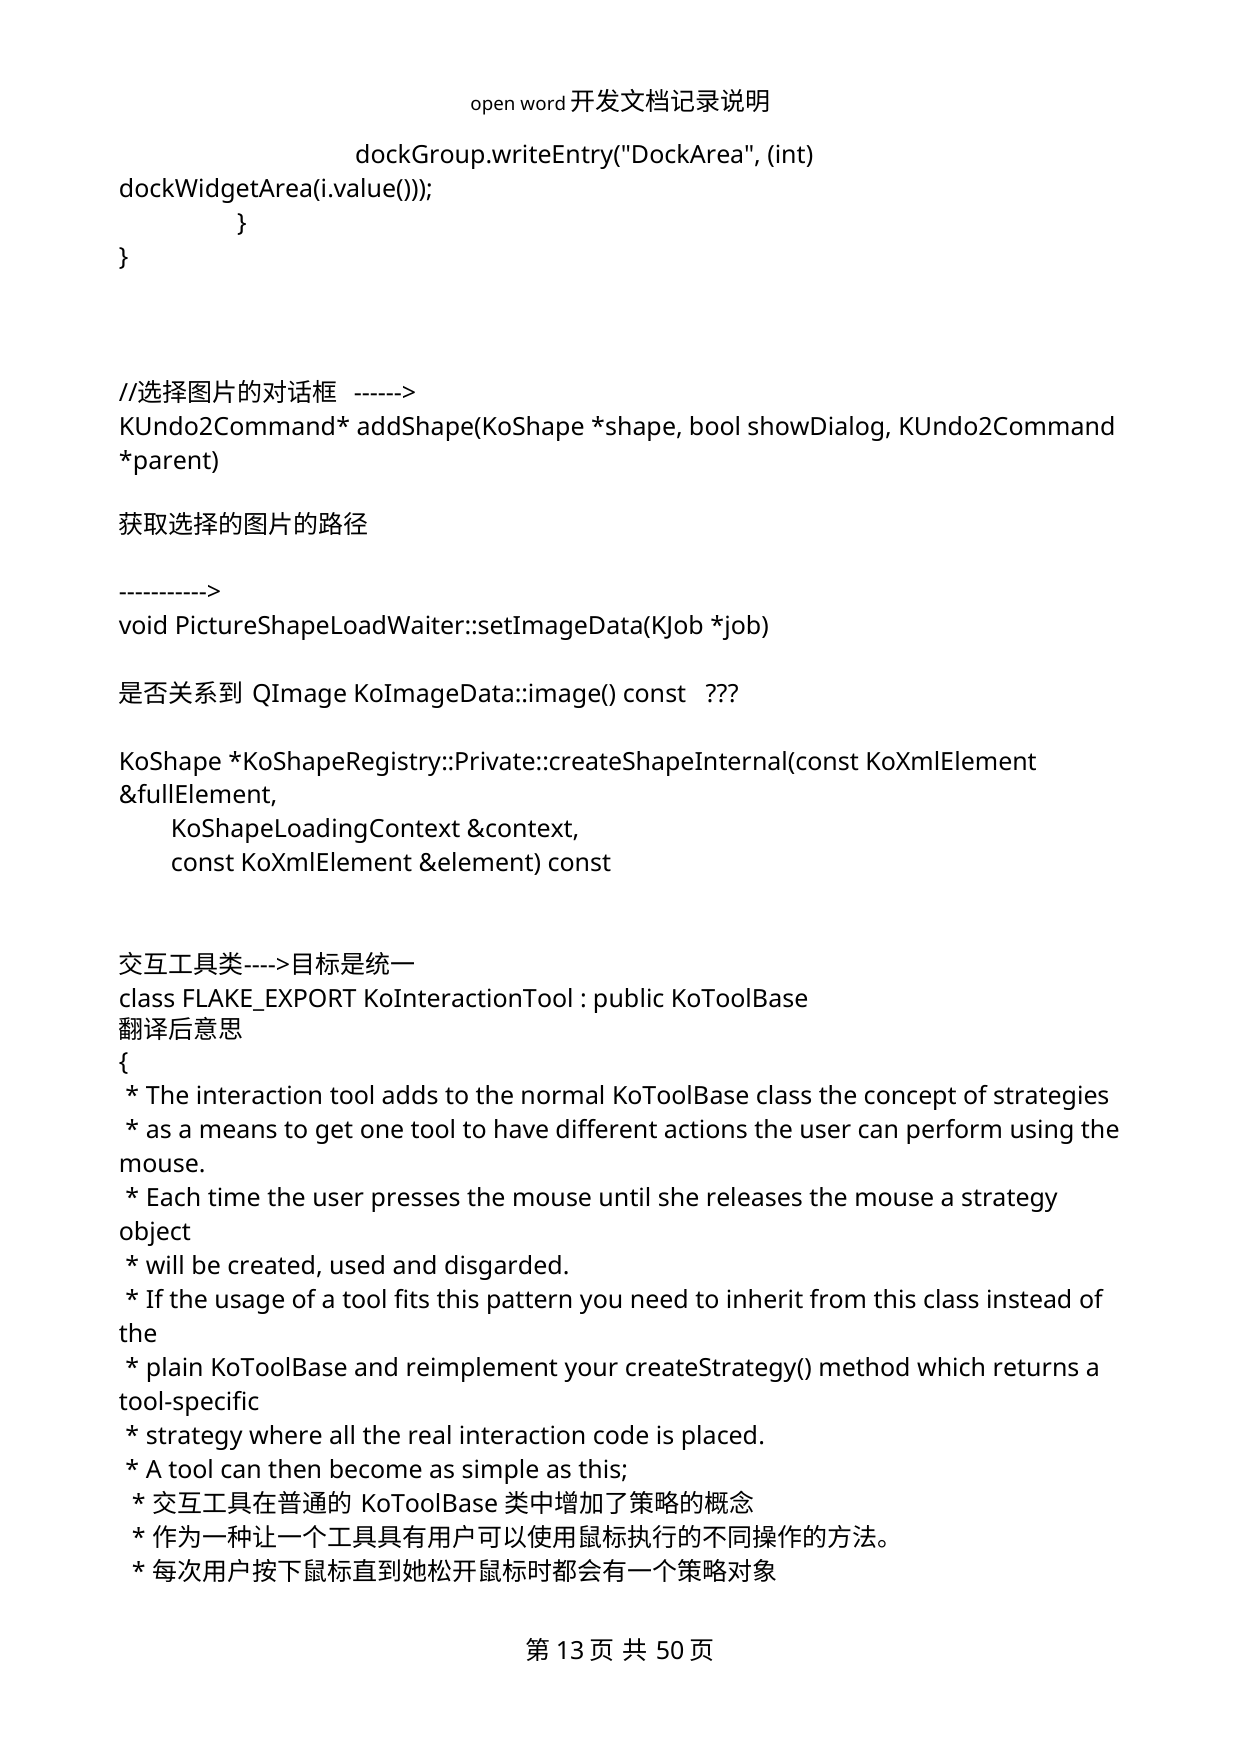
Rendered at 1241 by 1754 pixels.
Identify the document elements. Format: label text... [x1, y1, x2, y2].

text const KoXmlElement &element) const [119, 845, 1121, 879]
text * 交互工具在普通的 KoToolBase 类中增加了策略的概念 [119, 1486, 1121, 1519]
text KUndo2Command* addShape(KoShape *shape, bool showDialog, KUndo2Command *parent) [119, 409, 1121, 477]
text 交互工具类---->目标是统一 [119, 947, 1121, 981]
text dockGroup.writeEntry("DockArea", (int) dockWidgetArea(i.value())); [119, 137, 1121, 205]
text void PictureShapeLoadWaiter::setImageData(KJob *job) [119, 608, 1121, 642]
text * A tool can then become as simple as this; [119, 1452, 1121, 1486]
text * Each time the user presses the mouse until she releases the mouse a strategy object [119, 1180, 1121, 1248]
text * will be created, used and disgarded. [119, 1248, 1121, 1282]
text * as a means to get one tool to have different actions the user can perform using the mouse. [119, 1112, 1121, 1180]
text //选择图片的对话框 ------> [119, 375, 1121, 409]
text * 作为一种让一个工具具有用户可以使用鼠标执行的不同操作的方法。 [119, 1519, 1121, 1553]
text * If the usage of a tool fits this pattern you need to inherit from this class instead of the [119, 1282, 1121, 1350]
text * The interaction tool adds to the normal KoToolBase class the concept of strategies [119, 1078, 1121, 1112]
text { [119, 1044, 1121, 1078]
text * plain KoToolBase and reimplement your createStrategy() method which returns a tool-specific [119, 1350, 1121, 1418]
text class FLAKE_EXPORT KoInteractionTool : public KoToolBase [119, 981, 1121, 1015]
text 获取选择的图片的路径 [119, 511, 1121, 540]
text 翻译后意思 [119, 1015, 1121, 1044]
text * strategy where all the real interaction code is placed. [119, 1418, 1121, 1452]
text KoShapeLoadingContext &context, [119, 811, 1121, 845]
text -----------> [119, 574, 1121, 608]
text } [119, 205, 1121, 239]
text 是否关系到 QImage KoImageData::image() const ??? [119, 676, 1121, 709]
text } [119, 239, 1121, 273]
text KoShape *KoShapeRegistry::Private::createShapeInternal(const KoXmlElement &fullElement, [119, 743, 1121, 811]
text * 每次用户按下鼠标直到她松开鼠标时都会有一个策略对象 [119, 1553, 1121, 1587]
